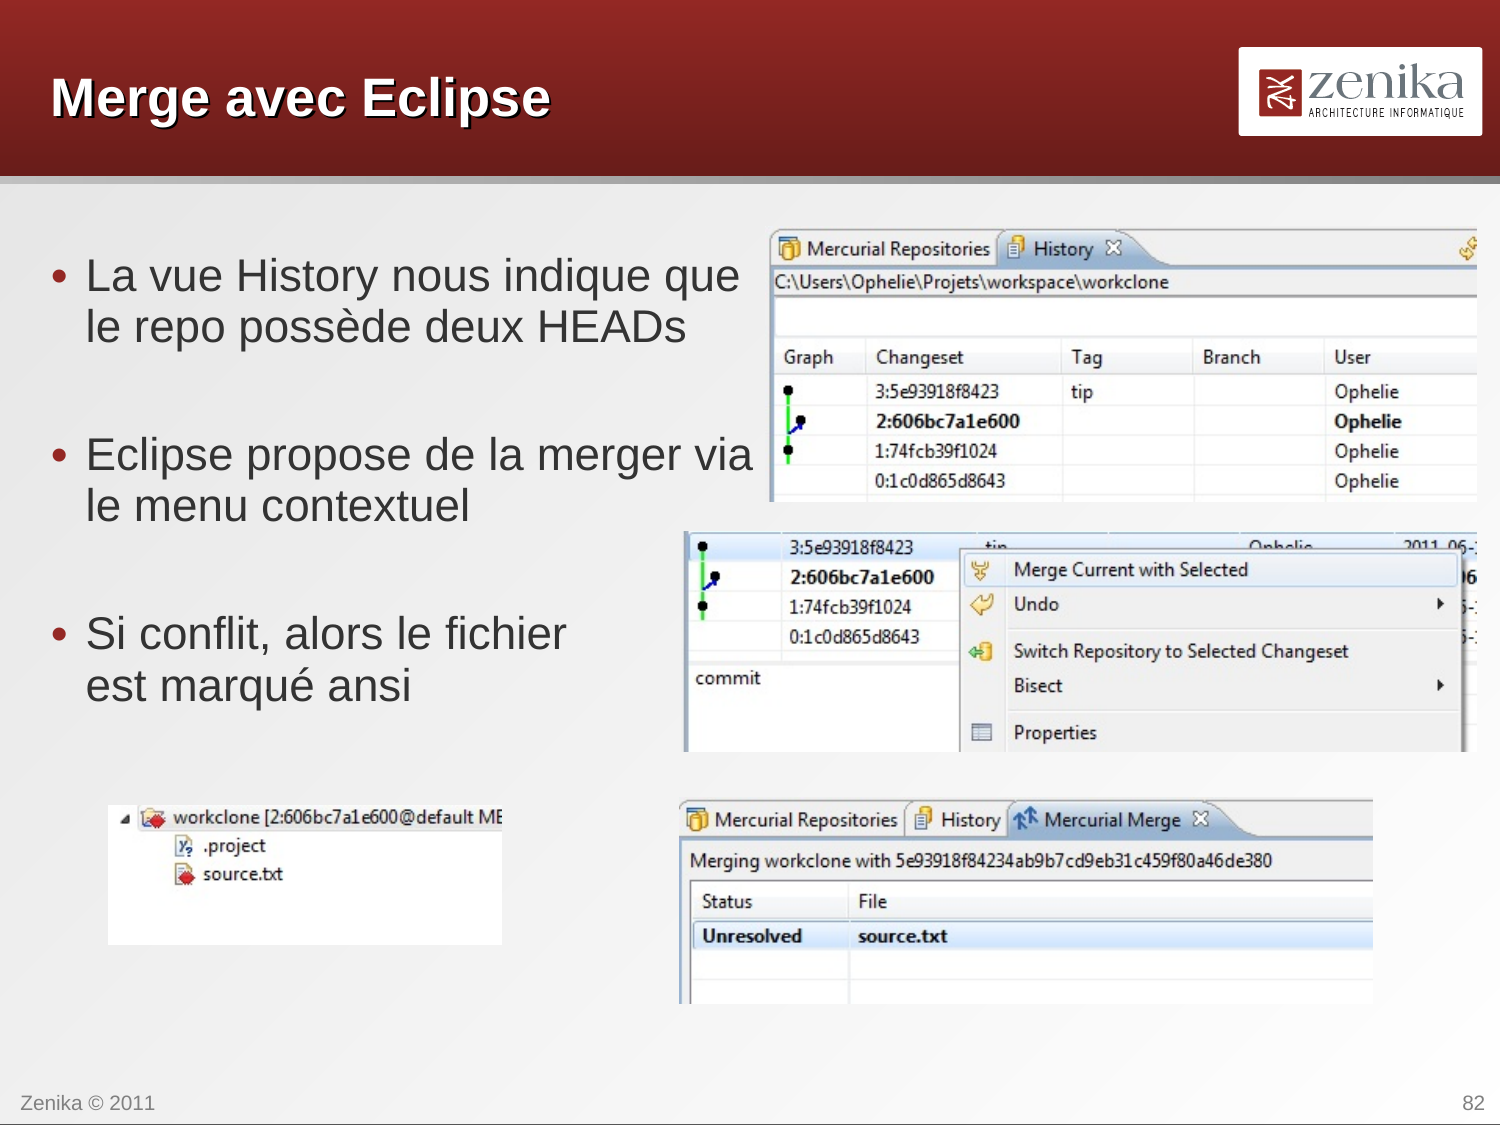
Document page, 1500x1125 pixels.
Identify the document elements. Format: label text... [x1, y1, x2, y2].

picture [681, 531, 1477, 752]
picture [765, 226, 1477, 502]
picture [679, 797, 1373, 1004]
list La vue History nous indique que le repo possède deux HEADs Eclipse propose de la merger via le menu contextuel Si conflit, alors le fichier est marqué ansi [50, 249, 1435, 1064]
picture [108, 805, 502, 945]
picture [1257, 58, 1464, 125]
title Merge avec Eclipse [50, 22, 1206, 172]
